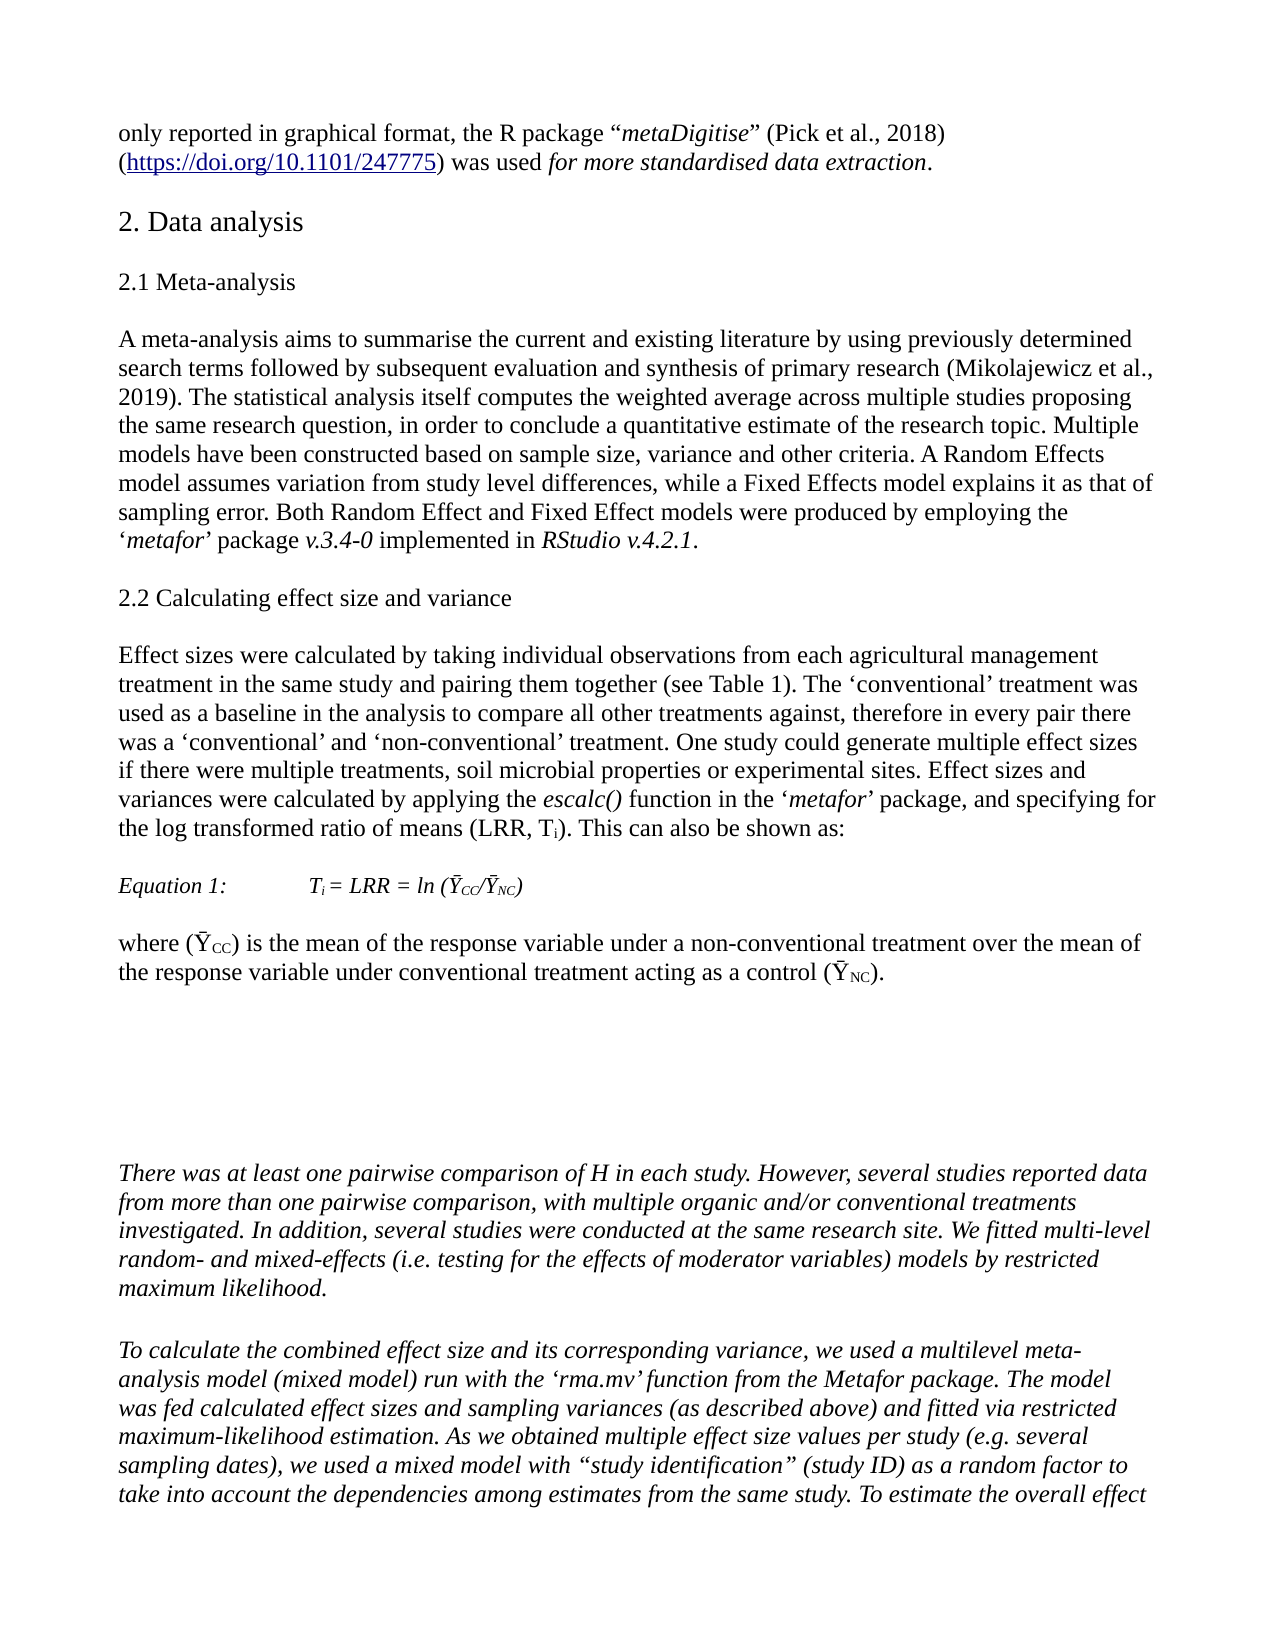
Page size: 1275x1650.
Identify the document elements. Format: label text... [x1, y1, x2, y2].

text To calculate the combined effect size and its corresponding variance, we used a multilevel meta-analysis model (mixed model) run with the ‘rma.mv’ function from the Metafor package. The model was fed calculated effect sizes and sampling variances (as described above) and fitted via restricted maximum-likelihood estimation. As we obtained multiple effect size values per study (e.g. several sampling dates), we used a mixed model with “study identification” (study ID) as a random factor to take into account the dependencies among estimates from the same study. To estimate the overall effect [118, 1335, 1157, 1508]
text where (ȲCC) is the mean of the response variable under a non-conventional treatment over the mean of the response variable under conventional treatment acting as a control (ȲNC). [118, 928, 1157, 985]
text There was at least one pairwise comparison of H in each study. However, several studies reported data from more than one pairwise comparison, with multiple organic and/or conventional treatments investigated. In addition, several studies were conducted at the same research site. We fitted multi-level random- and mixed-effects (i.e. testing for the effects of moderator variables) models by restricted maximum likelihood. [118, 1158, 1157, 1302]
text A meta-analysis aims to summarise the current and existing literature by using previously determined search terms followed by subsequent evaluation and synthesis of primary research (Mikolajewicz et al., 2019). The statistical analysis itself computes the weighted average across multiple studies proposing the same research question, in order to conclude a quantitative estimate of the research topic. Multiple models have been constructed based on sample size, variance and other criteria. A Random Effects model assumes variation from study level differences, while a Fixed Effects model explains it as that of sampling error. Both Random Effect and Fixed Effect models were produced by employing the ‘metafor’ package v.3.4-0 implemented in RStudio v.4.2.1. [118, 324, 1157, 554]
text 2.1 Meta-analysis [118, 267, 1157, 295]
text Effect sizes were calculated by taking individual observations from each agricultural management treatment in the same study and pairing them together (see Table 1). The ‘conventional’ treatment was used as a baseline in the analysis to compare all other treatments against, therefore in every pair there was a ‘conventional’ and ‘non-conventional’ treatment. One study could generate multiple effect sizes if there were multiple treatments, soil microbial properties or experimental sites. Effect sizes and variances were calculated by applying the escalc() function in the ‘metafor’ package, and specifying for the log transformed ratio of means (LRR, Ti). This can also be shown as: [118, 640, 1157, 842]
text only reported in graphical format, the R package “metaDigitise” (Pick et al., 2018) (https://doi.org/10.1101/247775) was used for more standardised data extraction. [118, 118, 1157, 176]
text Equation 1: Ti = LRR = ln (ȲCC/ȲNC) [118, 870, 1157, 899]
text 2. Data analysis [118, 204, 1157, 238]
text 2.2 Calculating effect size and variance [118, 583, 1157, 612]
